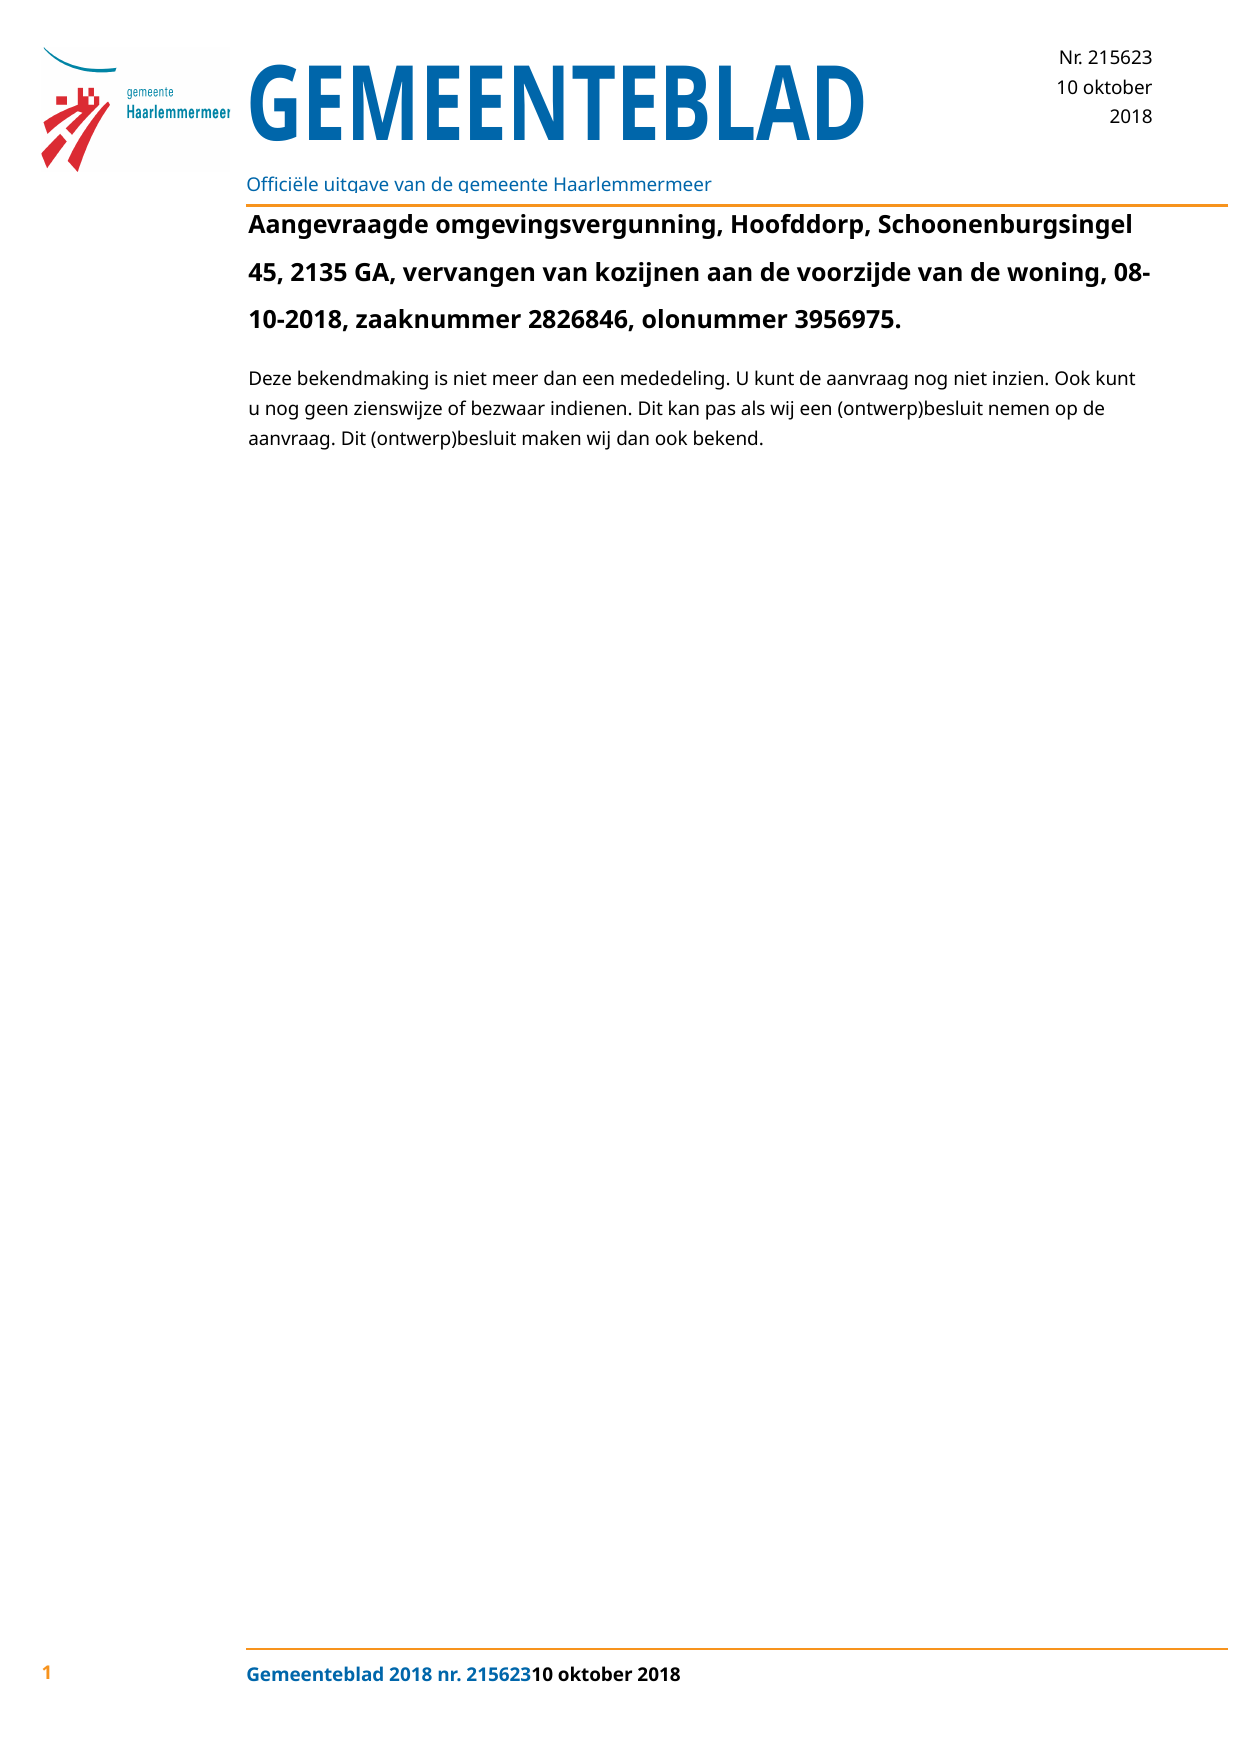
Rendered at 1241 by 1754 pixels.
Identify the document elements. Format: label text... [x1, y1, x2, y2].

text Aangevraagde omgevingsvergunning, Hoofddorp, Schoonenburgsingel 45, 2135 GA, vervangen van kozijnen aan de voorzijde van de woning, 08-10-2018, zaaknummer 2826846, olonummer 3956975. [248, 207, 1152, 336]
picture [41, 47, 231, 172]
text Deze bekendmaking is niet meer dan een mededeling. U kunt de aanvraag nog niet inzien. Ook kunt u nog geen zienswijze of bezwaar indienen. Dit kan pas als wij een (ontwerp)besluit nemen op de aanvraag. Dit (ontwerp)besluit maken wij dan ook bekend. [248, 366, 1152, 450]
